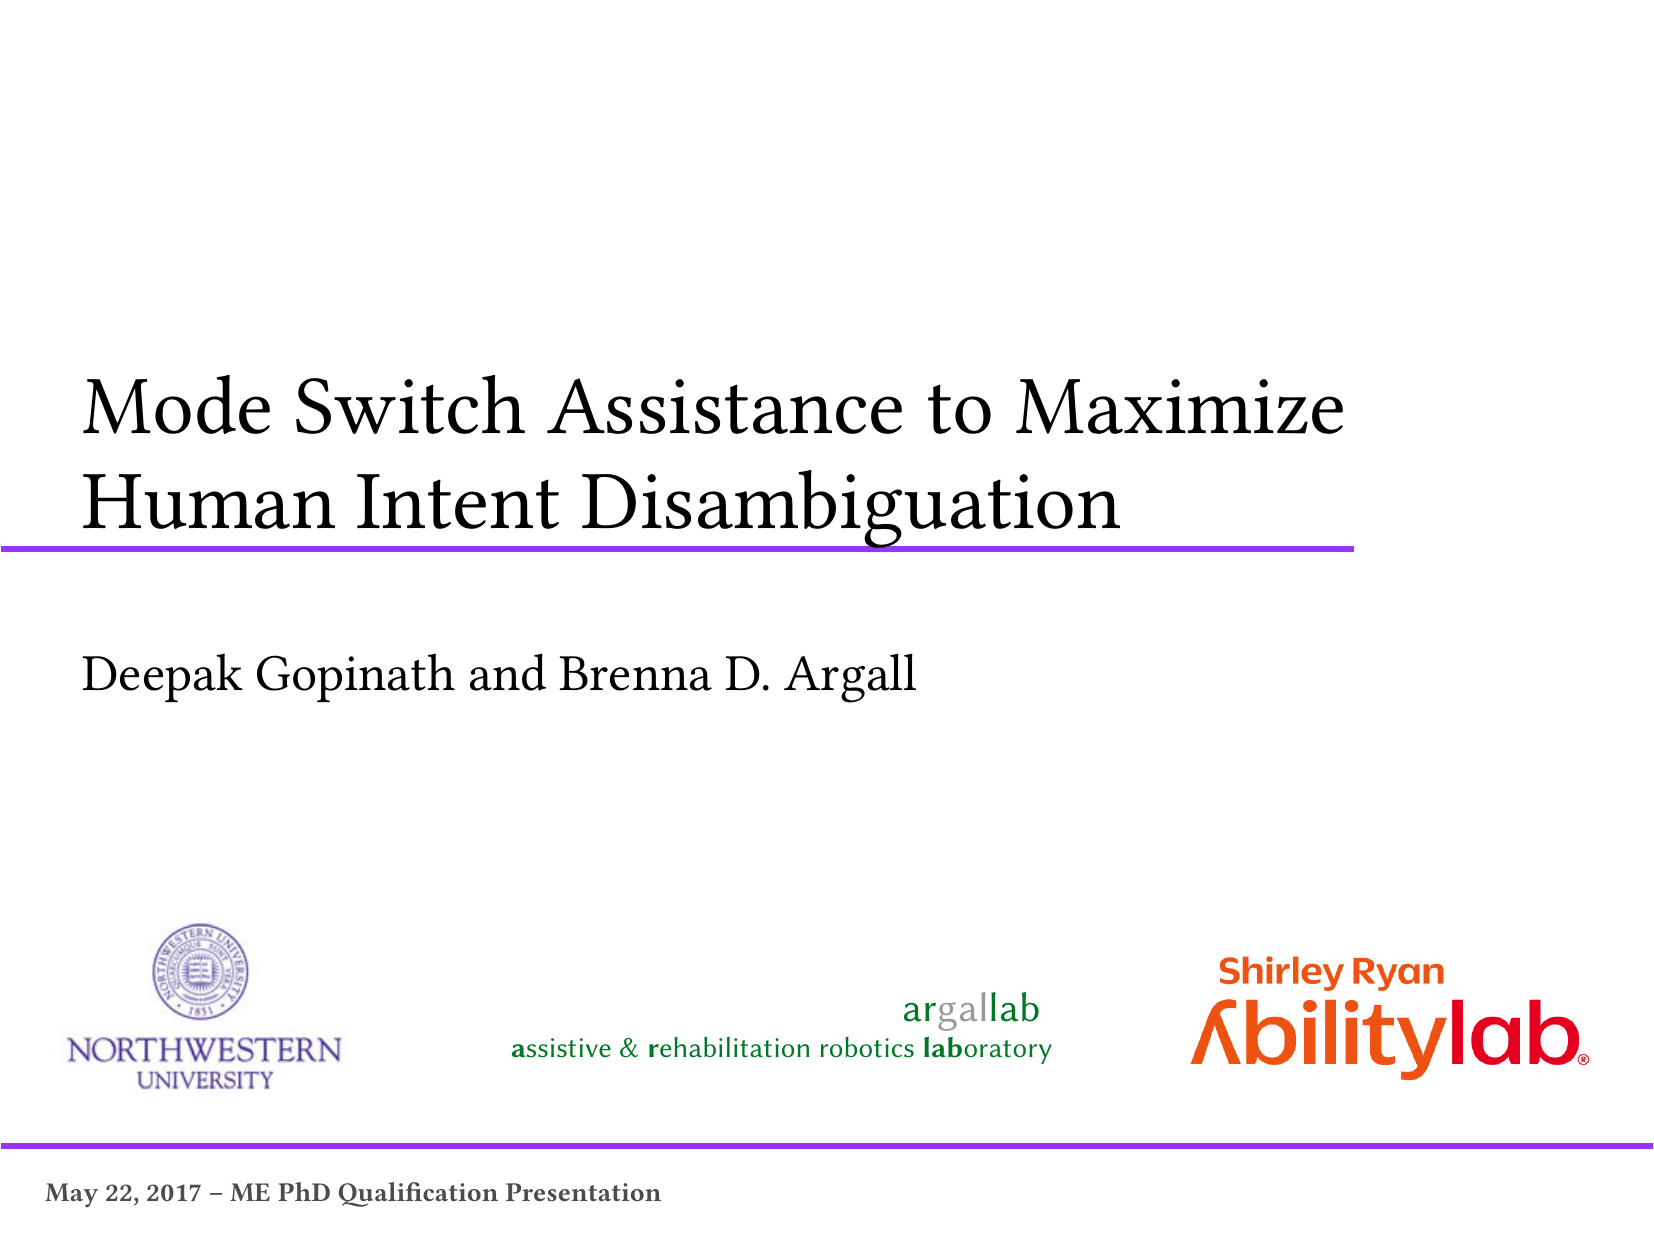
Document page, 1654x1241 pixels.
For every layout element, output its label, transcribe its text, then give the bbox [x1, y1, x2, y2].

picture [48, 902, 361, 1111]
picture [1139, 910, 1641, 1127]
text_box argallab assistive & rehabilitation robotics laboratory [479, 976, 1075, 1096]
title Mode Switch Assistance to Maximize Human Intent Disambiguation Deepak Gopinath and Brenna D. Argall [82, 328, 1571, 734]
